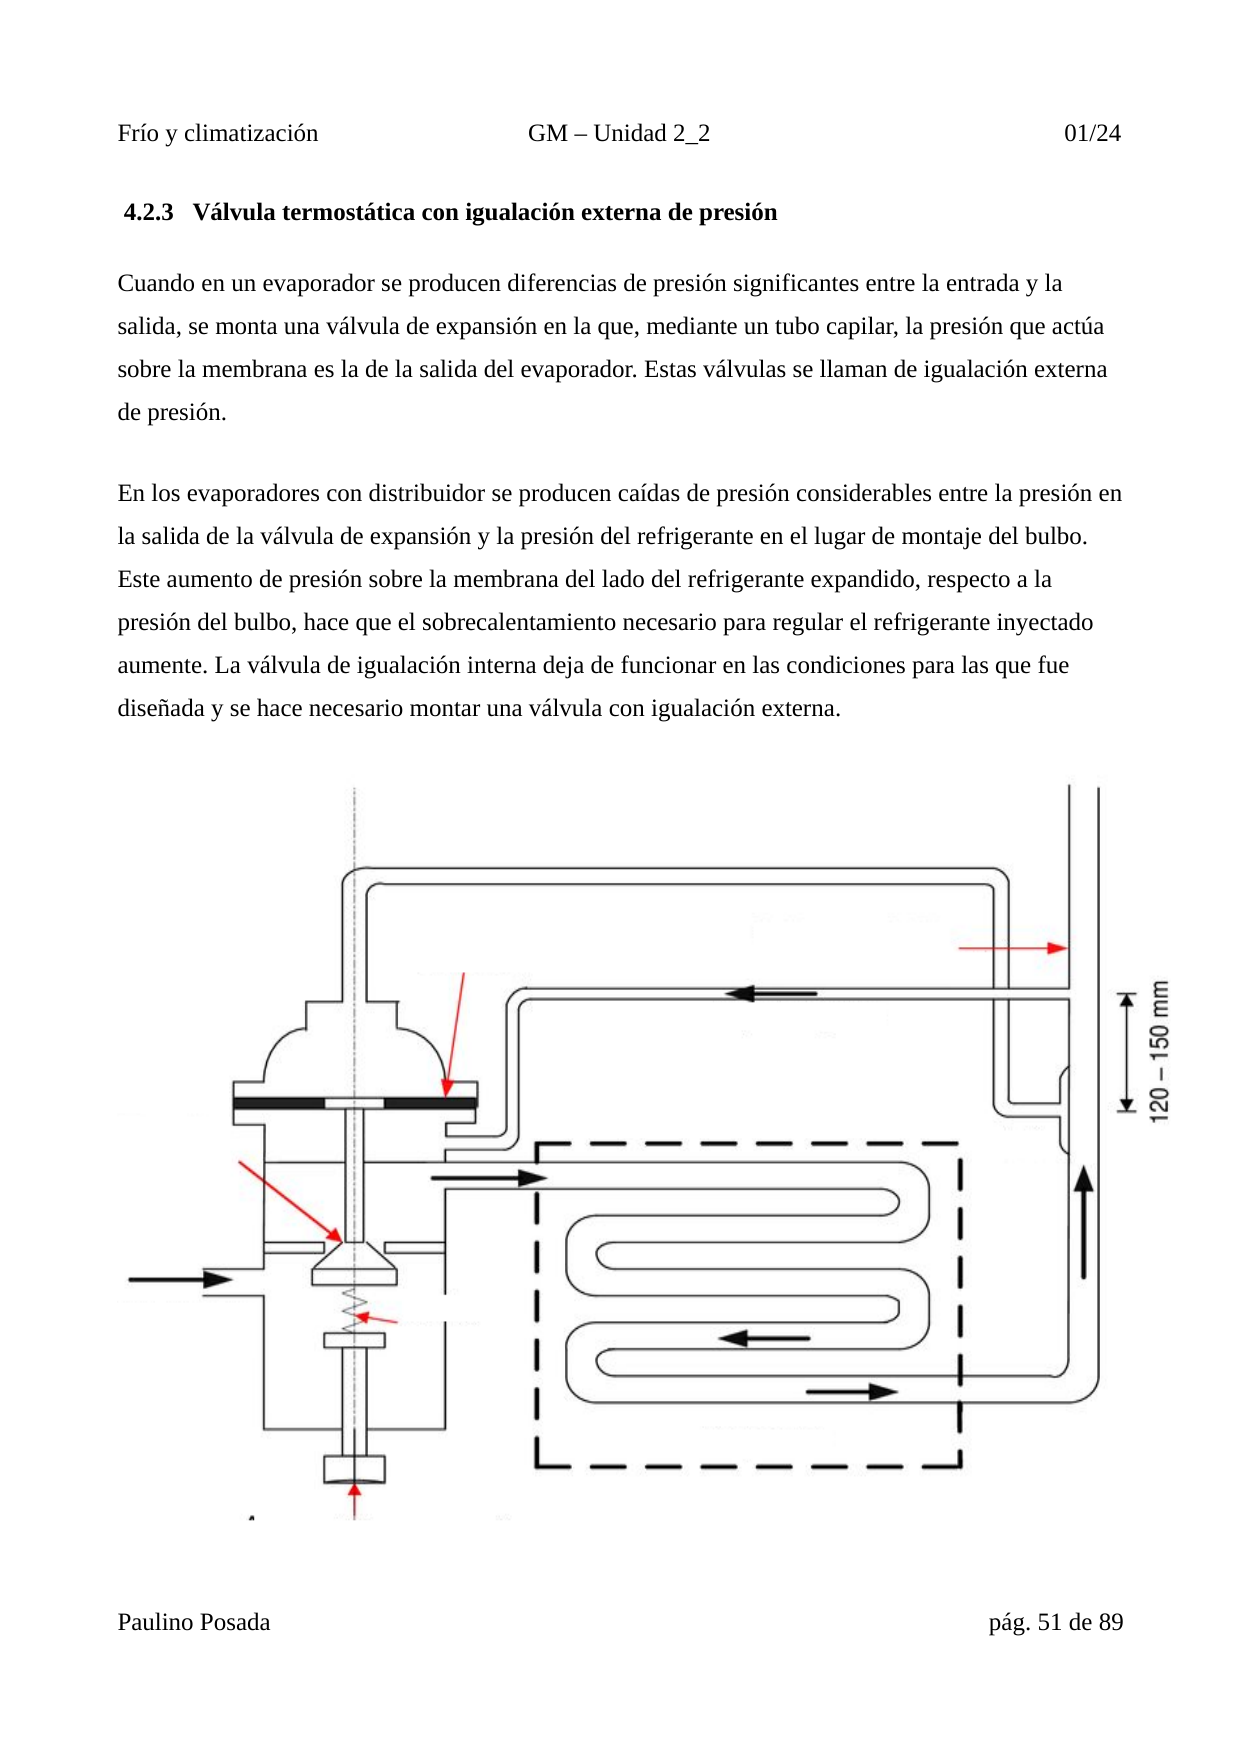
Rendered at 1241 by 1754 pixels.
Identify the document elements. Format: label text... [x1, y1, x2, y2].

picture [117, 763, 1181, 1533]
subtitle Válvula termostática con igualación externa de presión [117, 197, 1123, 226]
text En los evaporadores con distribuidor se producen caídas de presión considerables entre la presión en la salida de la válvula de expansión y la presión del refrigerante en el lugar de montaje del bulbo. Este aumento de presión sobre la membrana del lado del refrigerante expandido, respecto a la presión del bulbo, hace que el sobrecalentamiento necesario para regular el refrigerante inyectado aumente. La válvula de igualación interna deja de funcionar en las condiciones para las que fue diseñada y se hace necesario montar una válvula con igualación externa. [117, 478, 1123, 722]
text Cuando en un evaporador se producen diferencias de presión significantes entre la entrada y la salida, se monta una válvula de expansión en la que, mediante un tubo capilar, la presión que actúa sobre la membrana es la de la salida del evaporador. Estas válvulas se llaman de igualación externa de presión. [117, 268, 1123, 426]
